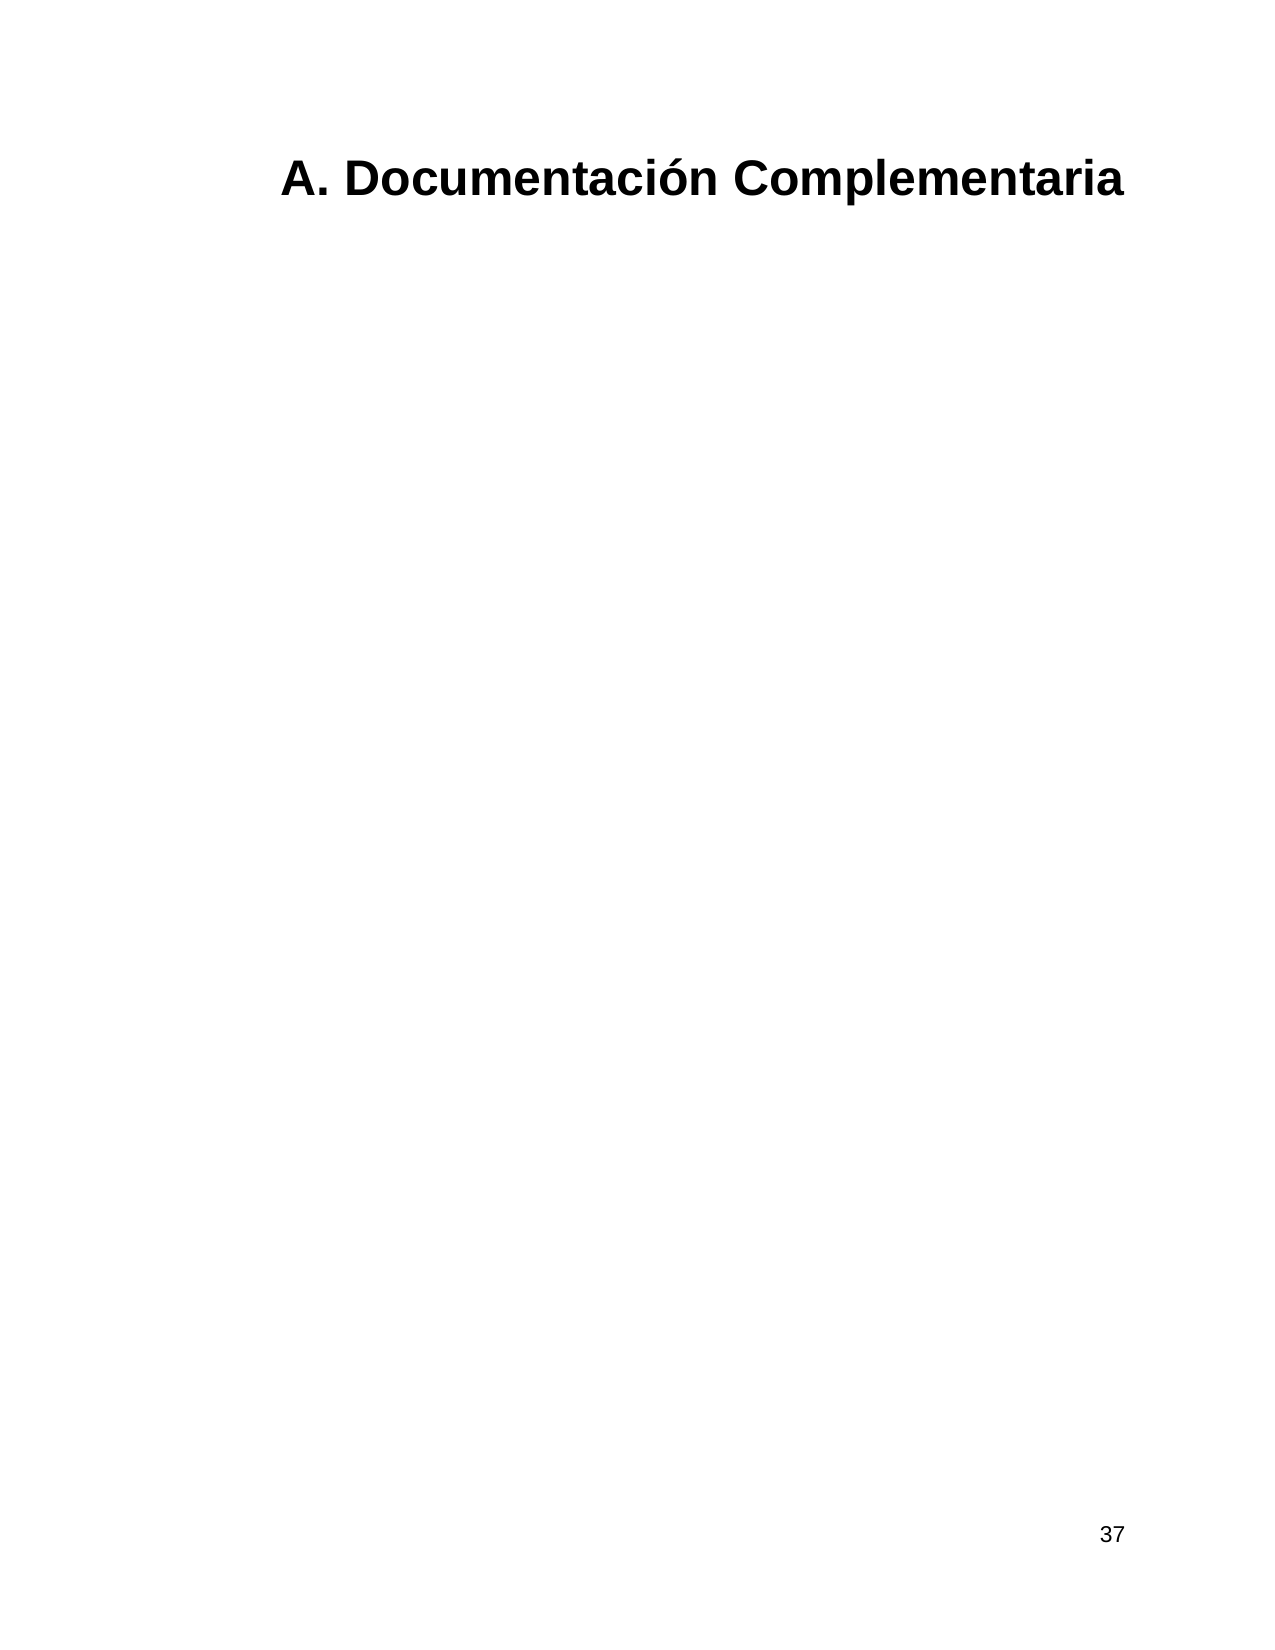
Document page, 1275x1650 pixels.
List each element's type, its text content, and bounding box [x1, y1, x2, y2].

text A. Documentación Complementaria [150, 150, 1125, 206]
